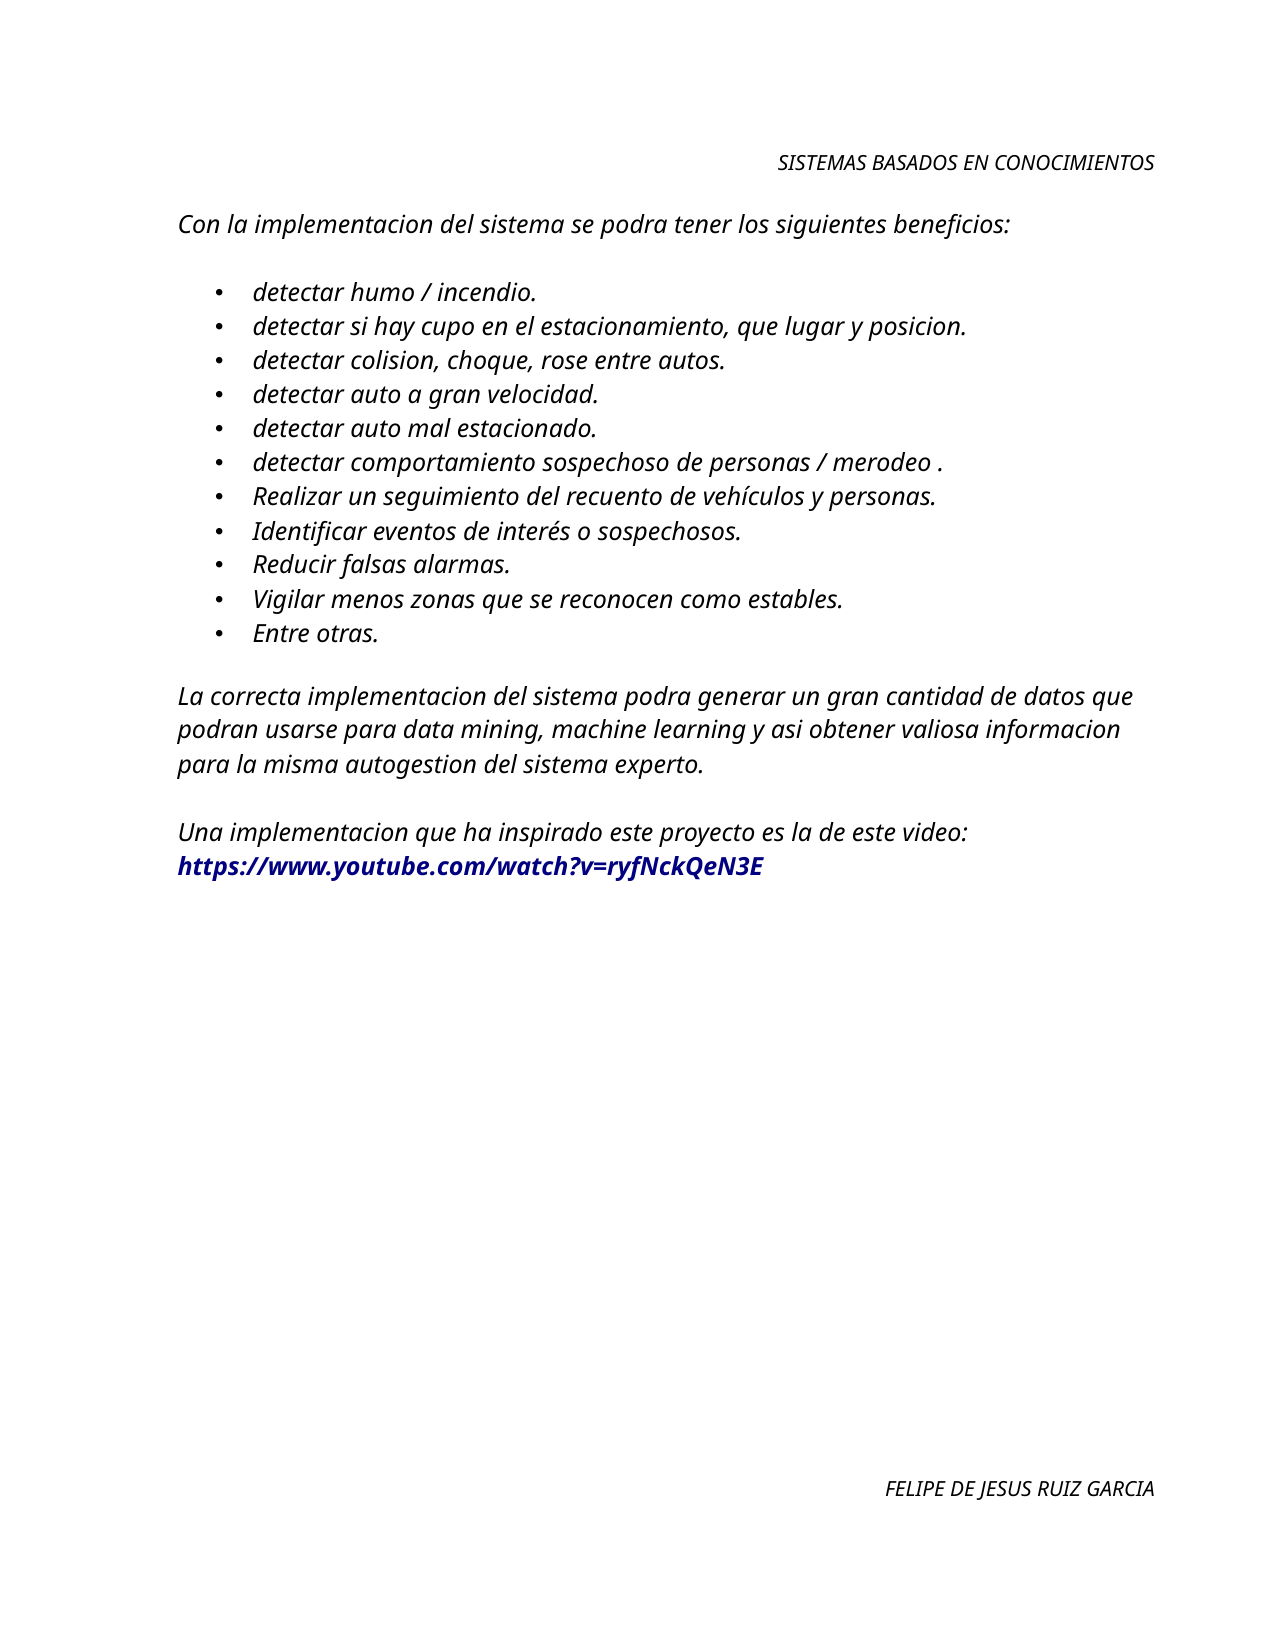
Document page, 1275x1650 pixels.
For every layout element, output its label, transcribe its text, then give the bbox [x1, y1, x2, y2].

list Reducir falsas alarmas. [215, 547, 1157, 581]
list Identificar eventos de interés o sospechosos. [215, 513, 1157, 547]
text https://www.youtube.com/watch?v=ryfNckQeN3E [177, 848, 1157, 882]
list detectar comportamiento sospechoso de personas / merodeo . [215, 445, 1157, 479]
list Entre otras. [215, 615, 1157, 649]
list detectar auto a gran velocidad. [215, 377, 1157, 411]
list detectar humo / incendio. [215, 275, 1157, 309]
list Vigilar menos zonas que se reconocen como estables. [215, 581, 1157, 615]
list detectar auto mal estacionado. [215, 411, 1157, 445]
list detectar colision, choque, rose entre autos. [215, 343, 1157, 377]
list Realizar un seguimiento del recuento de vehículos y personas. [215, 479, 1157, 513]
text La correcta implementacion del sistema podra generar un gran cantidad de datos que podran usarse para data mining, machine learning y asi obtener valiosa informacion para la misma autogestion del sistema experto. [177, 649, 1157, 780]
list detectar si hay cupo en el estacionamiento, que lugar y posicion. [215, 309, 1157, 343]
text Una implementacion que ha inspirado este proyecto es la de este video: [177, 814, 1157, 848]
text Con la implementacion del sistema se podra tener los siguientes beneficios: [177, 207, 1157, 241]
